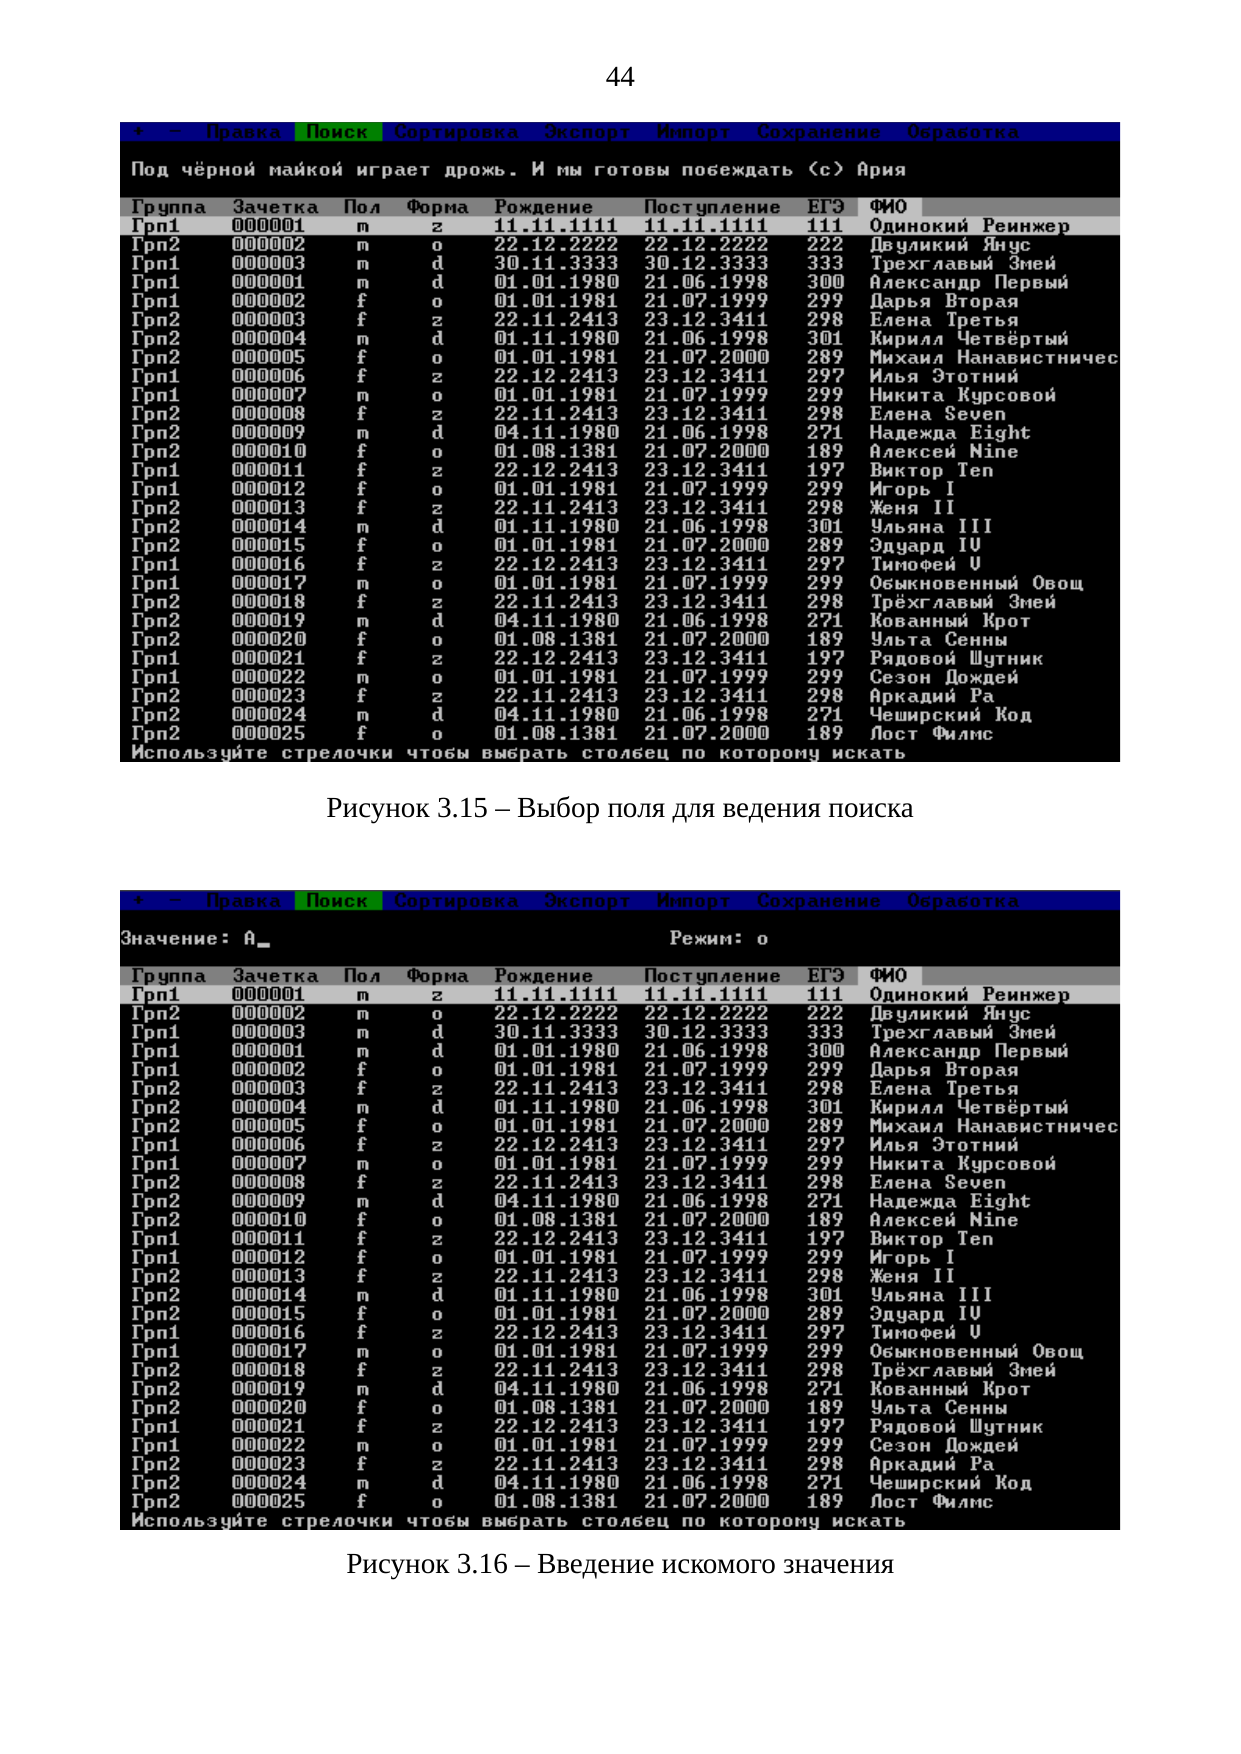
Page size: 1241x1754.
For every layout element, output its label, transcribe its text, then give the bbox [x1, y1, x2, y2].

picture [120, 890, 1121, 1530]
text Рисунок 3.16 – Введение искомого значения [118, 1530, 1122, 1580]
picture [120, 122, 1121, 762]
text Рисунок 3.15 – Выбор поля для ведения поиска [118, 790, 1122, 823]
